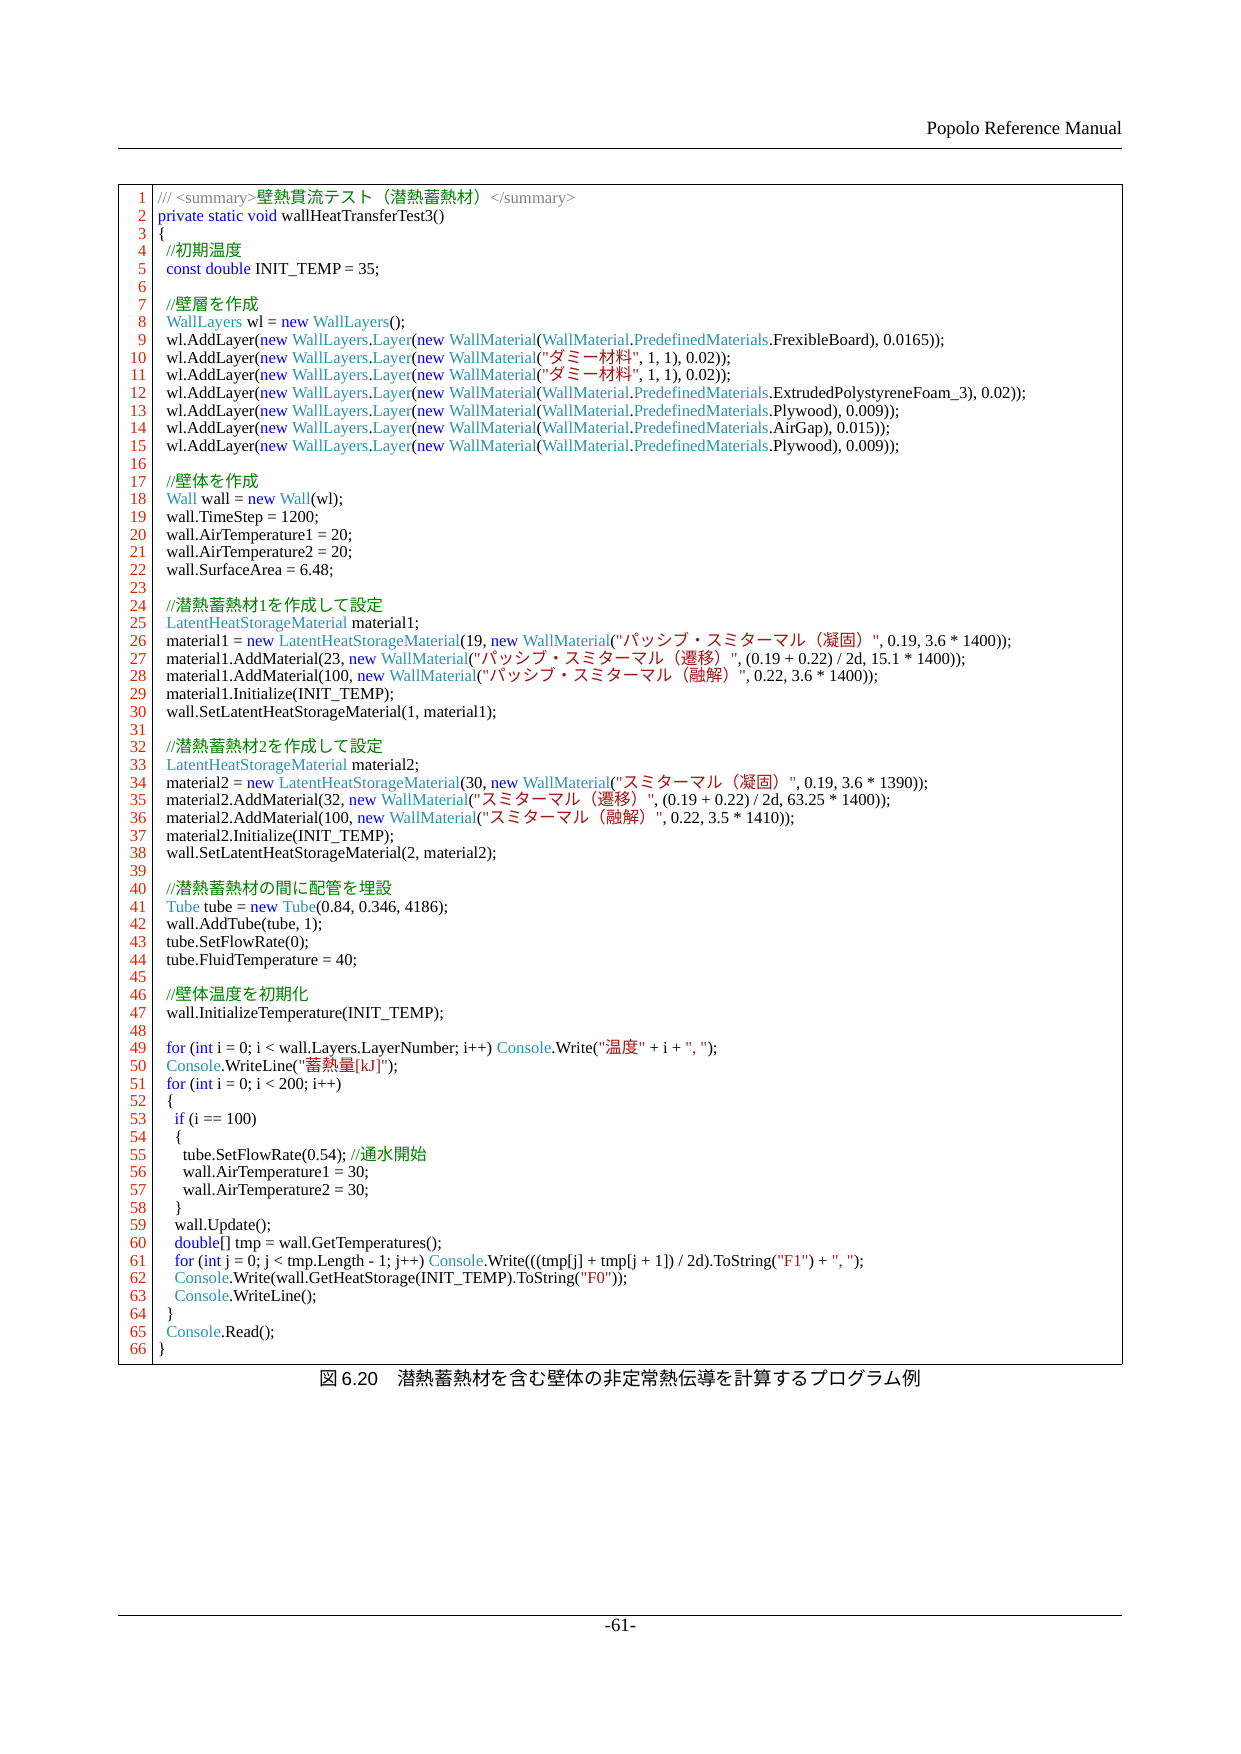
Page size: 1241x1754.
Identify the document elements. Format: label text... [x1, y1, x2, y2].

text 図6.20 潜熱蓄熱材を含む壁体の非定常熱伝導を計算するプログラム例 [118, 1365, 1122, 1391]
table_header /// <summary>壁熱貫流テスト（潜熱蓄熱材）</summary> private static void wallHeatTransferTest3() { //初期温度 const double INIT_TEMP = 35; //壁層を作成 WallLayers wl = new WallLayers(); wl.AddLayer(new WallLayers.Layer(new WallMaterial(WallMaterial.PredefinedMaterials.FrexibleBoard), 0.0165)); wl.AddLayer(new WallLayers.Layer(new WallMaterial("ダミー材料", 1, 1), 0.02)); wl.AddLayer(new WallLayers.Layer(new WallMaterial("ダミー材料", 1, 1), 0.02)); wl.AddLayer(new WallLayers.Layer(new WallMaterial(WallMaterial.PredefinedMaterials.ExtrudedPolystyreneFoam_3), 0.02)); wl.AddLayer(new WallLayers.Layer(new WallMaterial(WallMaterial.PredefinedMaterials.Plywood), 0.009)); wl.AddLayer(new WallLayers.Layer(new WallMaterial(WallMaterial.PredefinedMaterials.AirGap), 0.015)); wl.AddLayer(new WallLayers.Layer(new WallMaterial(WallMaterial.PredefinedMaterials.Plywood), 0.009)); //壁体を作成 Wall wall = new Wall(wl); wall.TimeStep = 1200; wall.AirTemperature1 = 20; wall.AirTemperature2 = 20; wall.SurfaceArea = 6.48; //潜熱蓄熱材1を作成して設定 LatentHeatStorageMaterial material1; material1 = new LatentHeatStorageMaterial(19, new WallMaterial("パッシブ・スミターマル（凝固）", 0.19, 3.6 * 1400)); material1.AddMaterial(23, new WallMaterial("パッシブ・スミターマル（遷移）", (0.19 + 0.22) / 2d, 15.1 * 1400)); material1.AddMaterial(100, new WallMaterial("パッシブ・スミターマル（融解）", 0.22, 3.6 * 1400)); material1.Initialize(INIT_TEMP); wall.SetLatentHeatStorageMaterial(1, material1); //潜熱蓄熱材2を作成して設定 LatentHeatStorageMaterial material2; material2 = new LatentHeatStorageMaterial(30, new WallMaterial("スミターマル（凝固）", 0.19, 3.6 * 1390)); material2.AddMaterial(32, new WallMaterial("スミターマル（遷移）", (0.19 + 0.22) / 2d, 63.25 * 1400)); material2.AddMaterial(100, new WallMaterial("スミターマル（融解）", 0.22, 3.5 * 1410)); material2.Initialize(INIT_TEMP); wall.SetLatentHeatStorageMaterial(2, material2); //潜熱蓄熱材の間に配管を埋設 Tube tube = new Tube(0.84, 0.346, 4186); wall.AddTube(tube, 1); tube.SetFlowRate(0); tube.FluidTemperature = 40; //壁体温度を初期化 wall.InitializeTemperature(INIT_TEMP); for (int i = 0; i < wall.Layers.LayerNumber; i++) Console.Write("温度" + i + ", "); Console.WriteLine("蓄熱量[kJ]"); for (int i = 0; i < 200; i++) { if (i == 100) { tube.SetFlowRate(0.54); //通水開始 wall.AirTemperature1 = 30; wall.AirTemperature2 = 30; } wall.Update(); double[] tmp = wall.GetTemperatures(); for (int j = 0; j < tmp.Length - 1; j++) Console.Write(((tmp[j] + tmp[j + 1]) / 2d).ToString("F1") + ", "); Console.Write(wall.GetHeatStorage(INIT_TEMP).ToString("F0")); Console.WriteLine(); } Console.Read(); } [153, 185, 1122, 1364]
table_header 1 2 3 4 5 6 7 8 9 10 11 12 13 14 15 16 17 18 19 20 21 22 23 24 25 26 27 28 29 30 31 32 33 34 35 36 37 38 39 40 41 42 43 44 45 46 47 48 49 50 51 52 53 54 55 56 57 58 59 60 61 62 63 64 65 66 [119, 185, 152, 1364]
